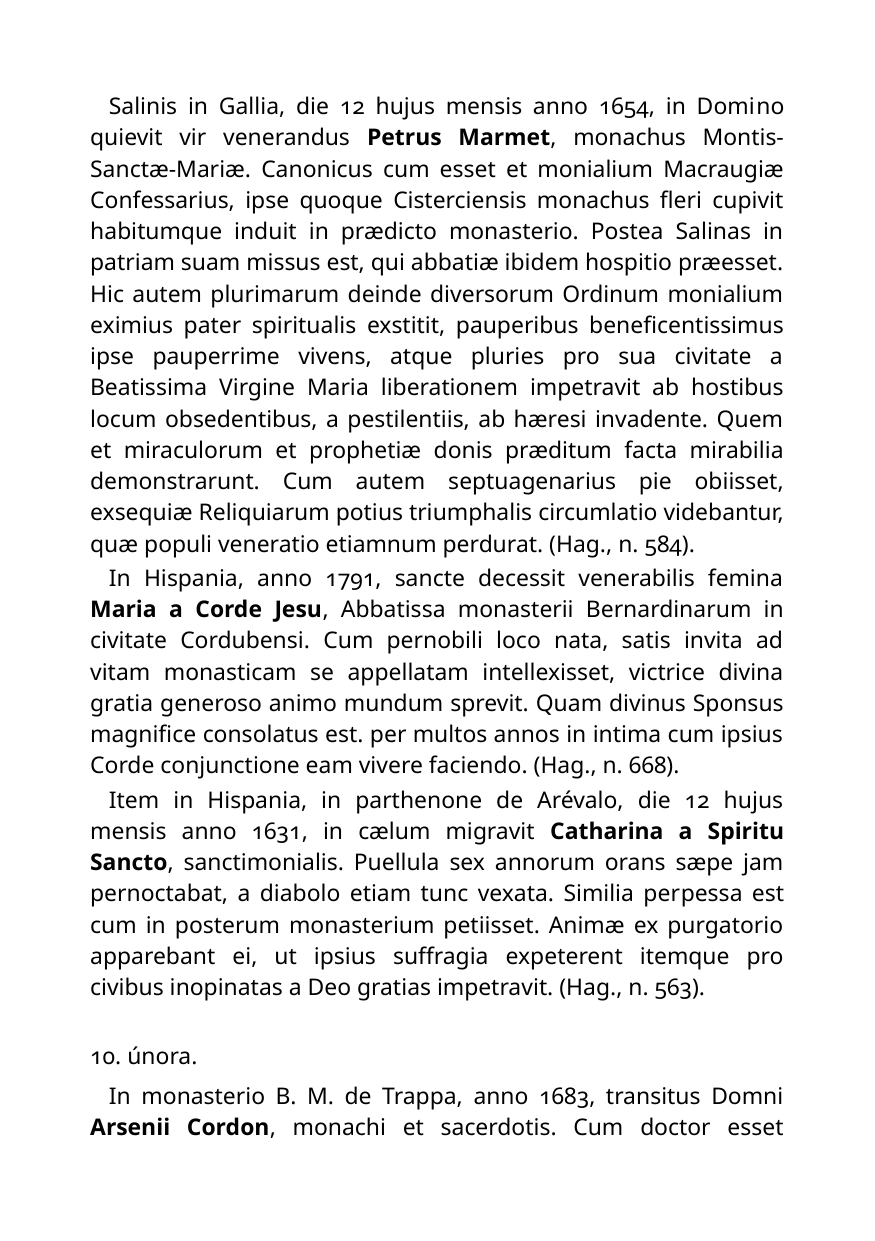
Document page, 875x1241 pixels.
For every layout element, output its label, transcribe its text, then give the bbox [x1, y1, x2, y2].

text Salinis in Gallia, die 12 hujus mensis anno 1654, in Domi­no quievit vir venerandus Petrus Marmet, monachus Montis-Sanctæ-Mariæ. Canonicus cum esset et monialium Macraugiæ Confessarius, ipse quoque Cisterciensis monachus fleri cupivit habitumque induit in prædicto monasterio. Postea Salinas in patriam suam missus est, qui abbatiæ ibidem hospitio præesset. Hic autem plurimarum deinde diversorum Ordinum monialium eximius pater spiritualis exstitit, pauperibus beneficentissimus ipse pauperrime vivens, atque pluries pro sua civitate a Beatissima Virgine Maria liberationem impetravit ab hostibus locum obsedentibus, a pestilentiis, ab hæresi invadente. Quem et miraculorum et prophetiæ donis præditum facta mirabilia demonstrarunt. Cum autem septuagenarius pie obiisset, exsequiæ Reliquia­rum potius triumphalis circumlatio videbantur, quæ populi veneratio etiamnum perdurat. (Hag., n. 584). [90, 90, 784, 559]
text In monasterio B. M. de Trappa, anno 1683, transitus Domni Arsenii Cordon, monachi et sacerdotis. Cum doctor esset [90, 1080, 784, 1142]
text Item in Hispania, in parthenone de Arévalo, die 12 hujus mensis anno 1631, in cælum migravit Catharina a Spiritu Sancto, sanctimonialis. Puellula sex annorum orans sæpe jam pernoctabat, a diabolo etiam tunc vexata. Similia per­pessa est cum in posterum monasterium petiisset. Animæ ex purgatorio apparebant ei, ut ipsius suffragia expeterent itemque pro civibus inopinatas a Deo gratias impetravit. (Hag., n. 563). [90, 783, 784, 1002]
text In Hispania, anno 1791, sancte decessit venerabilis femina Maria a Corde Jesu, Abbatissa monasterii Bernardinarum in civitate Cordubensi. Cum pernobili loco nata, satis invita ad vitam monasticam se appellatam intellexisset, victrice divina gratia generoso animo mundum sprevit. Quam divinus Sponsus magnifice consolatus est. per multos annos in intima cum ipsius Corde conjunctione eam vivere faciendo. (Hag., n. 668). [90, 562, 784, 781]
text 10. února. [90, 1039, 784, 1071]
